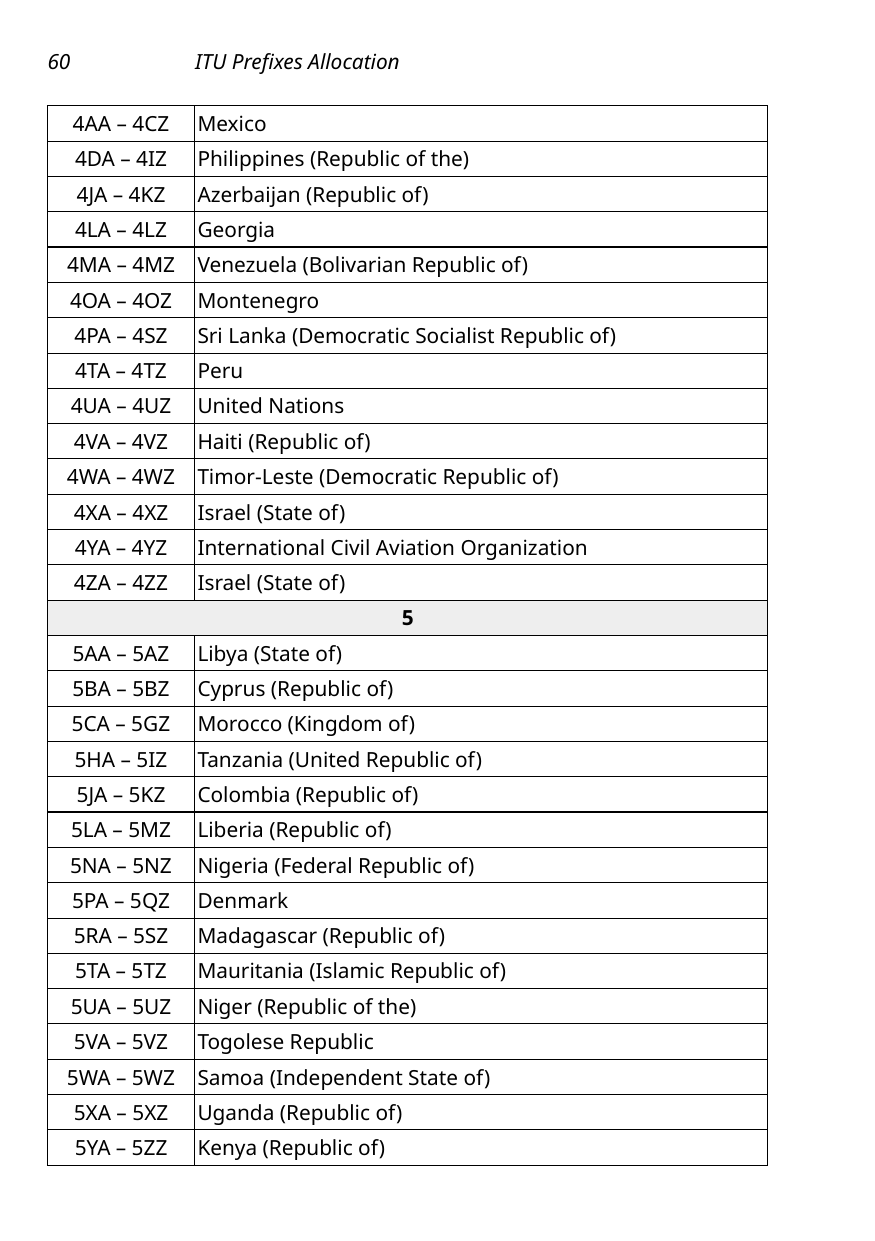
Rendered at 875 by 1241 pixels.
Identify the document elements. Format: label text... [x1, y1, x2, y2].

table_cell Nigeria (Federal Republic of) [195, 848, 767, 882]
table_cell Haiti (Republic of) [195, 424, 767, 458]
table_cell 5JA – 5KZ [48, 777, 194, 811]
table_cell 5UA – 5UZ [48, 989, 194, 1023]
table_cell 4XA – 4XZ [48, 495, 194, 529]
table_cell 4DA – 4IZ [48, 142, 194, 176]
table_cell Tanzania (United Republic of) [195, 742, 767, 776]
table_cell International Civil Aviation Organization [195, 530, 767, 564]
table_cell 5CA – 5GZ [48, 707, 194, 741]
table_cell 5VA – 5VZ [48, 1024, 194, 1059]
table_cell Peru [195, 354, 767, 388]
table_cell United Nations [195, 389, 767, 423]
table_cell Israel (State of) [195, 565, 767, 599]
table_cell 4PA – 4SZ [48, 318, 194, 352]
table_cell 4UA – 4UZ [48, 389, 194, 423]
table_cell Madagascar (Republic of) [195, 919, 767, 953]
table_cell Azerbaijan (Republic of) [195, 177, 767, 211]
table_cell 5PA – 5QZ [48, 883, 194, 917]
table_cell Mexico [195, 106, 767, 141]
table_cell 5HA – 5IZ [48, 742, 194, 776]
table_cell 5WA – 5WZ [48, 1060, 194, 1094]
table_cell Cyprus (Republic of) [195, 671, 767, 706]
table_cell Morocco (Kingdom of) [195, 707, 767, 741]
table_cell Israel (State of) [195, 495, 767, 529]
table_cell Samoa (Independent State of) [195, 1060, 767, 1094]
table_cell 5AA – 5AZ [48, 636, 194, 670]
table_cell 5NA – 5NZ [48, 848, 194, 882]
table_cell Venezuela (Bolivarian Republic of) [195, 248, 767, 282]
table_cell 5TA – 5TZ [48, 954, 194, 988]
table_cell Niger (Republic of the) [195, 989, 767, 1023]
table_cell 5YA – 5ZZ [48, 1130, 194, 1164]
table_cell Sri Lanka (Democratic Socialist Republic of) [195, 318, 767, 352]
table_cell Liberia (Republic of) [195, 813, 767, 847]
table_cell Denmark [195, 883, 767, 917]
table_cell 5RA – 5SZ [48, 919, 194, 953]
table_cell 5 [48, 601, 767, 635]
table_cell Georgia [195, 212, 767, 246]
table_cell 4VA – 4VZ [48, 424, 194, 458]
table_cell 4OA – 4OZ [48, 283, 194, 317]
table_cell 4YA – 4YZ [48, 530, 194, 564]
table_cell Montenegro [195, 283, 767, 317]
table_cell 4TA – 4TZ [48, 354, 194, 388]
table_cell Timor-Leste (Democratic Republic of) [195, 459, 767, 494]
table_cell 5BA – 5BZ [48, 671, 194, 706]
table_cell Libya (State of) [195, 636, 767, 670]
table_cell 4AA – 4CZ [48, 106, 194, 141]
table_cell Togolese Republic [195, 1024, 767, 1059]
table_cell Mauritania (Islamic Republic of) [195, 954, 767, 988]
table_cell Philippines (Republic of the) [195, 142, 767, 176]
table_cell 5LA – 5MZ [48, 813, 194, 847]
table_cell 4MA – 4MZ [48, 248, 194, 282]
table_cell Kenya (Republic of) [195, 1130, 767, 1164]
table_cell 4WA – 4WZ [48, 459, 194, 494]
table_cell 5XA – 5XZ [48, 1095, 194, 1129]
table_cell 4LA – 4LZ [48, 212, 194, 246]
table_cell Uganda (Republic of) [195, 1095, 767, 1129]
table_cell Colombia (Republic of) [195, 777, 767, 811]
table_cell 4ZA – 4ZZ [48, 565, 194, 599]
table_cell 4JA – 4KZ [48, 177, 194, 211]
